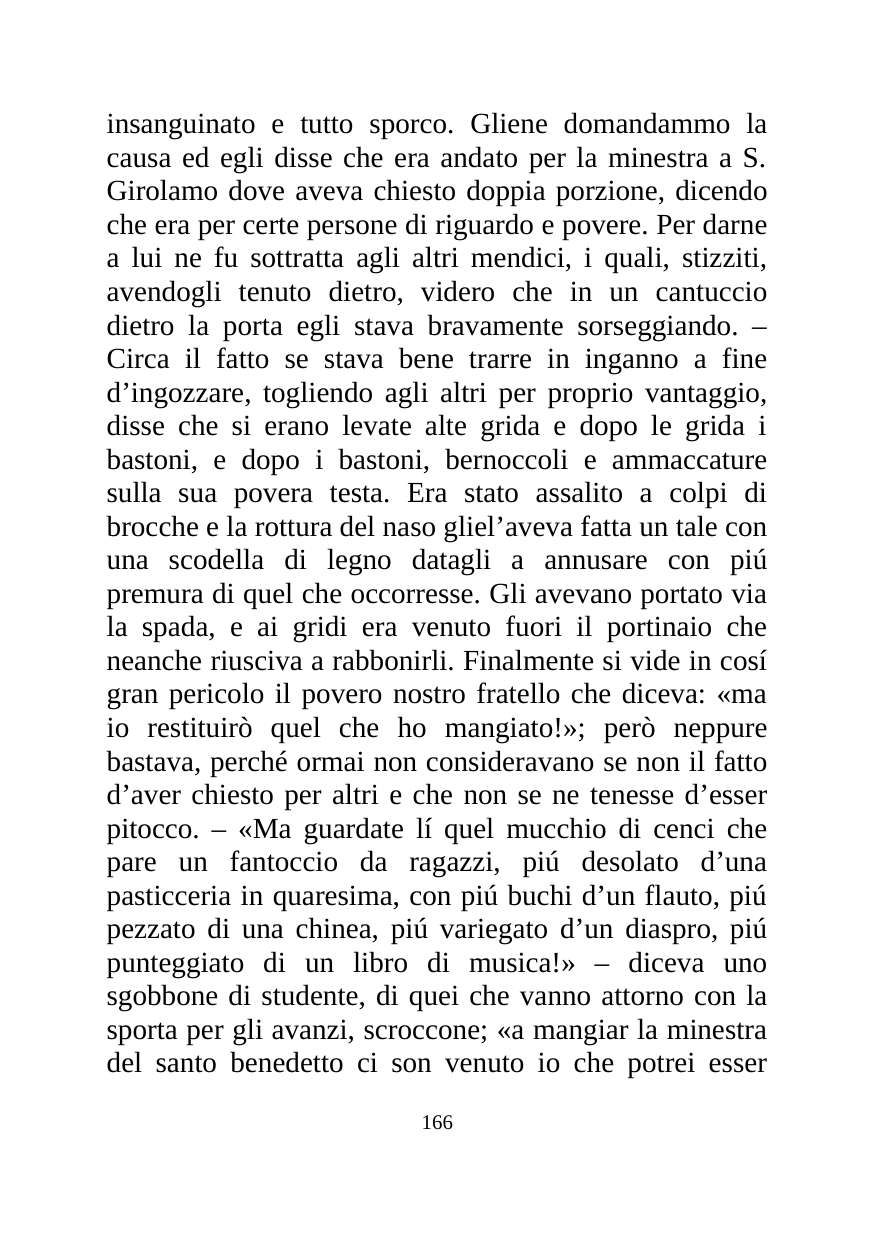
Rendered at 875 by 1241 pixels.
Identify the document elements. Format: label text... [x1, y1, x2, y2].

text insanguinato e tutto sporco. Gliene domandammo la causa ed egli disse che era andato per la minestra a S. Girolamo dove aveva chiesto doppia porzione, dicendo che era per certe persone di riguardo e povere. Per darne a lui ne fu sottratta agli altri mendici, i quali, stizziti, avendogli tenuto dietro, videro che in un cantuccio dietro la porta egli stava bravamente sorseggiando. – Circa il fatto se stava bene trarre in inganno a fine d’ingozzare, togliendo agli altri per proprio vantaggio, disse che si erano levate alte grida e dopo le grida i bastoni, e dopo i bastoni, bernoccoli e ammaccature sulla sua povera testa. Era stato assalito a colpi di brocche e la rottura del naso gliel’aveva fatta un tale con una scodella di legno datagli a annusare con piú premura di quel che occorresse. Gli avevano portato via la spada, e ai gridi era venuto fuori il portinaio che neanche riusciva a rabbonirli. Finalmente si vide in cosí gran pericolo il povero nostro fratello che diceva: «ma io restituirò quel che ho mangiato!»; però neppure bastava, perché ormai non consideravano se non il fatto d’aver chiesto per altri e che non se ne tenesse d’esser pitocco. – «Ma guardate lí quel mucchio di cenci che pare un fantoccio da ragazzi, piú desolato d’una pasticceria in quaresima, con piú buchi d’un flauto, piú pezzato di una chinea, piú variegato d’un diaspro, piú punteggiato di un libro di musica!» – diceva uno sgobbone di studente, di quei che vanno attorno con la sporta per gli avanzi, scroccone; «a mangiar la minestra del santo benedetto ci son venuto io che potrei esser [106, 106, 768, 1079]
